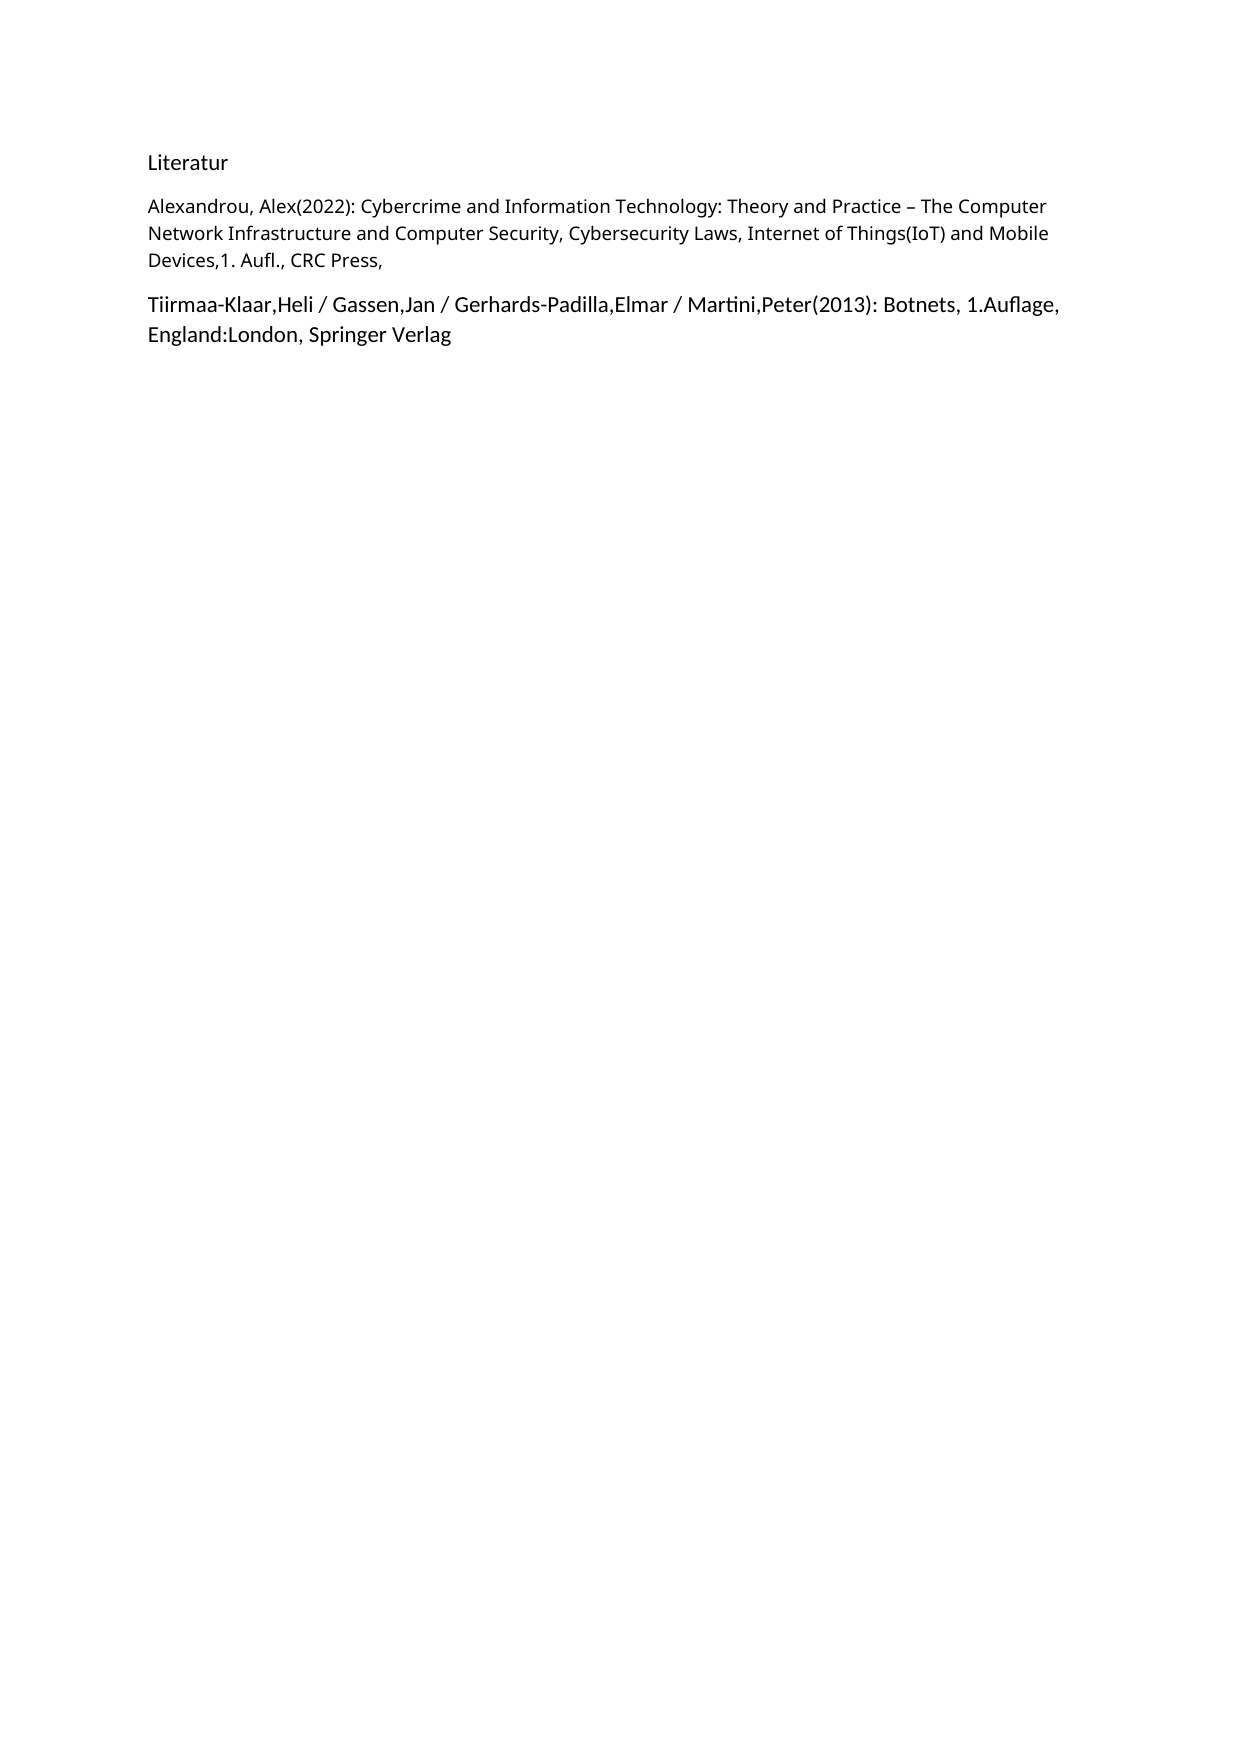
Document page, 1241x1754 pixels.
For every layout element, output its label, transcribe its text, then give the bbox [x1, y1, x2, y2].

text Alexandrou, Alex(2022): Cybercrime and Information Technology: Theory and Practice – The Computer Network Infrastructure and Computer Security, Cybersecurity Laws, Internet of Things(IoT) and Mobile Devices,1. Aufl., CRC Press, [148, 194, 1093, 273]
text Literatur [148, 148, 1093, 176]
text Tiirmaa-Klaar,Heli / Gassen,Jan / Gerhards-Padilla,Elmar / Martini,Peter(2013): Botnets, 1.Auflage, England:London, Springer Verlag [148, 291, 1093, 348]
